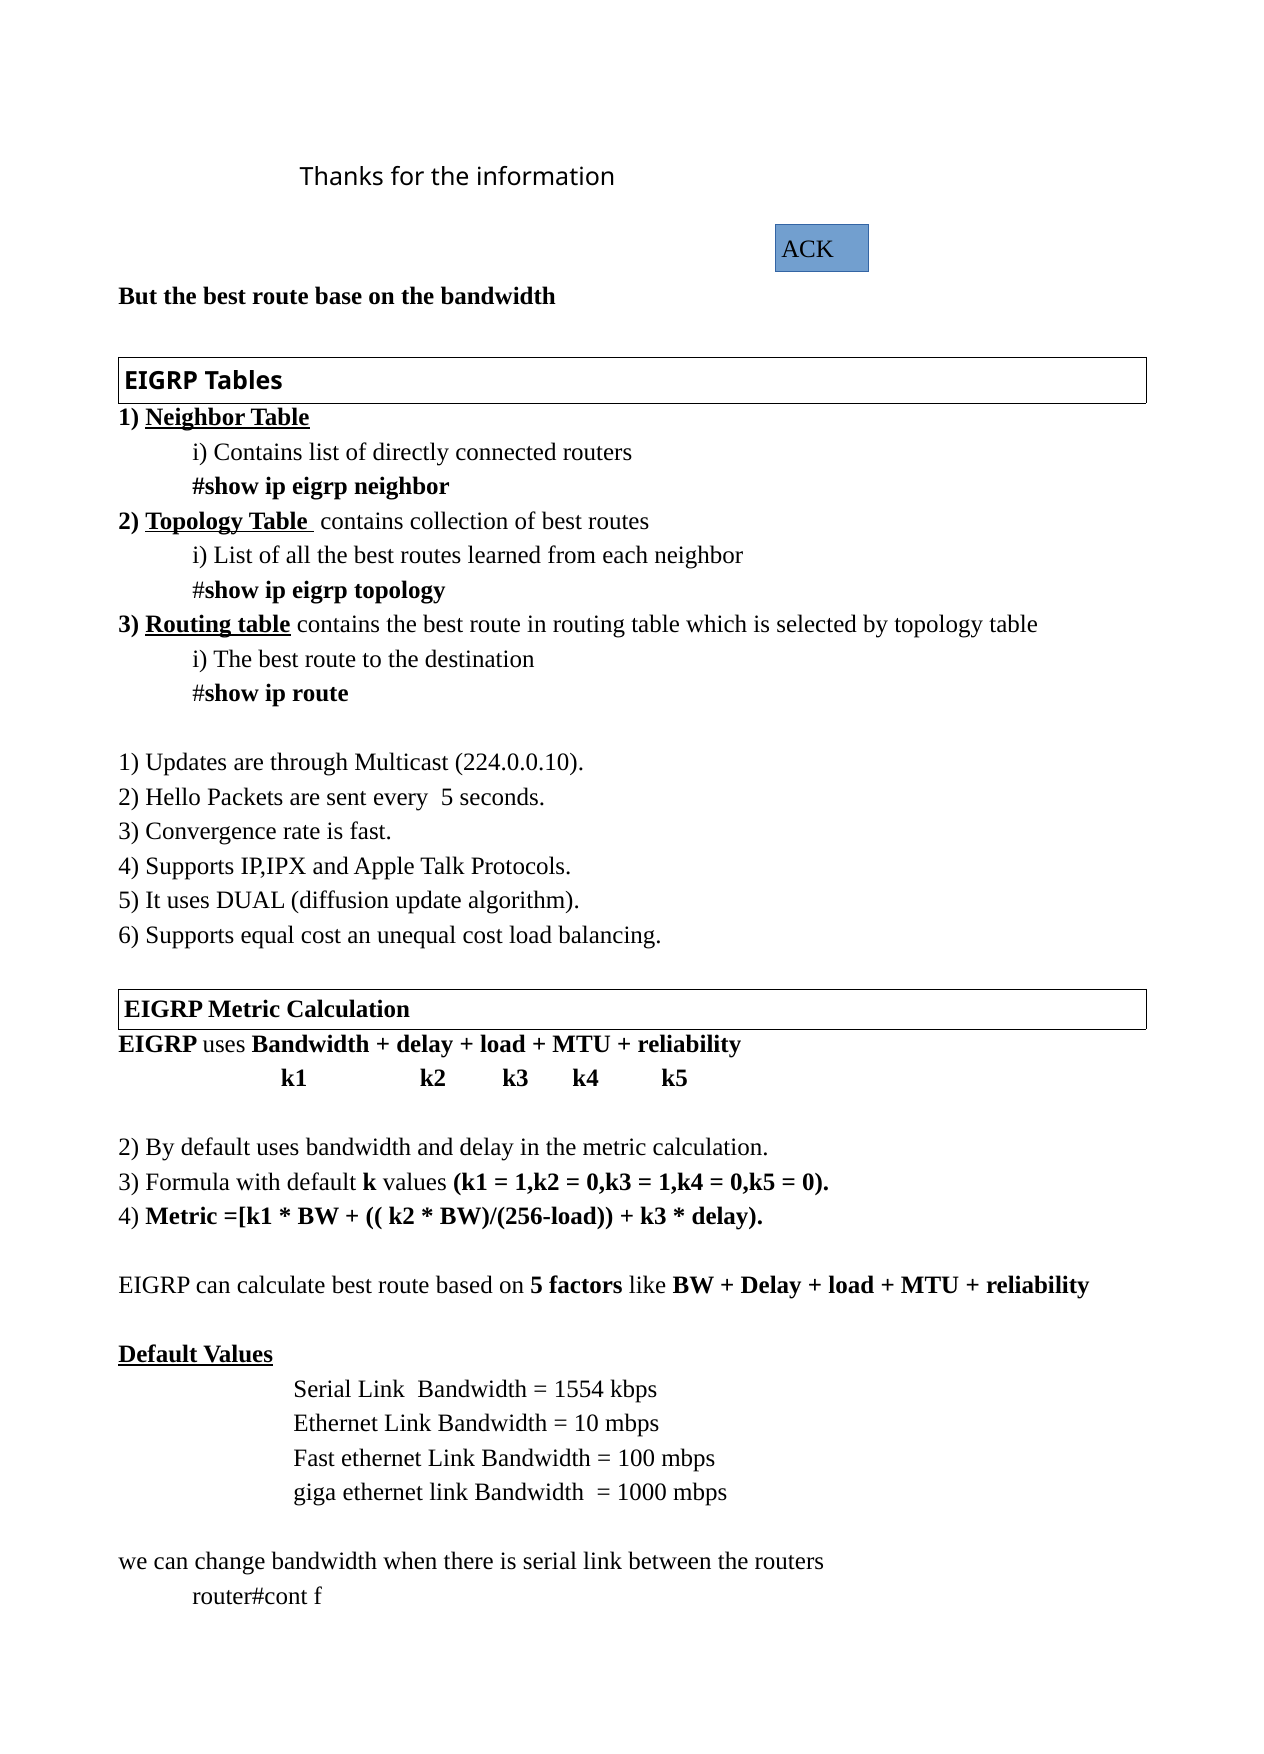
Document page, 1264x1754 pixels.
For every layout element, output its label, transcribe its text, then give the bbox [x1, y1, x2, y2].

text 3) Convergence rate is fast. [118, 816, 1110, 845]
table_header EIGRP Tables [119, 358, 1146, 402]
text Fast ethernet Link Bandwidth = 100 mbps [118, 1443, 1110, 1472]
text 1) Updates are through Multicast (224.0.0.10). [118, 747, 1110, 776]
table_header EIGRP Metric Calculation [119, 990, 1146, 1029]
text i) Contains list of directly connected routers [118, 437, 1110, 466]
text 3) Routing table contains the best route in routing table which is selected by topology table [118, 609, 1110, 638]
text we can change bandwidth when there is serial link between the routers [118, 1546, 1110, 1575]
text Thanks for the information [118, 159, 1110, 193]
text 4) Supports IP,IPX and Apple Talk Protocols. [118, 851, 1110, 879]
text 6) Supports equal cost an unequal cost load balancing. [118, 920, 1110, 948]
text EIGRP can calculate best route based on 5 factors like BW + Delay + load + MTU + reliability [118, 1270, 1110, 1299]
text 3) Formula with default k values (k1 = 1,k2 = 0,k3 = 1,k4 = 0,k5 = 0). [118, 1167, 1110, 1196]
text 2) By default uses bandwidth and delay in the metric calculation. [118, 1132, 1110, 1161]
text #show ip eigrp neighbor [118, 471, 1110, 500]
text 2) Hello Packets are sent every 5 seconds. [118, 782, 1110, 811]
text i) List of all the best routes learned from each neighbor [118, 540, 1110, 569]
text k1 k2 k3 k4 k5 [118, 1063, 1110, 1092]
text giga ethernet link Bandwidth = 1000 mbps [118, 1477, 1110, 1506]
text 2) Topology Table contains collection of best routes [118, 506, 1110, 535]
text Ethernet Link Bandwidth = 10 mbps [118, 1408, 1110, 1437]
text router#cont f [118, 1581, 1110, 1609]
text 1) Neighbor Table [118, 404, 1110, 431]
text 5) It uses DUAL (diffusion update algorithm). [118, 885, 1110, 914]
text #show ip route [118, 678, 1110, 707]
text #show ip eigrp topology [118, 575, 1110, 604]
text i) The best route to the destination [118, 644, 1110, 673]
text EIGRP uses Bandwidth + delay + load + MTU + reliability [118, 1030, 1110, 1058]
text Serial Link Bandwidth = 1554 kbps [118, 1374, 1110, 1403]
text 4) Metric =[k1 * BW + (( k2 * BW)/(256-load)) + k3 * delay). [118, 1201, 1110, 1230]
text Default Values [118, 1339, 1110, 1368]
text But the best route base on the bandwidth [118, 281, 1110, 310]
